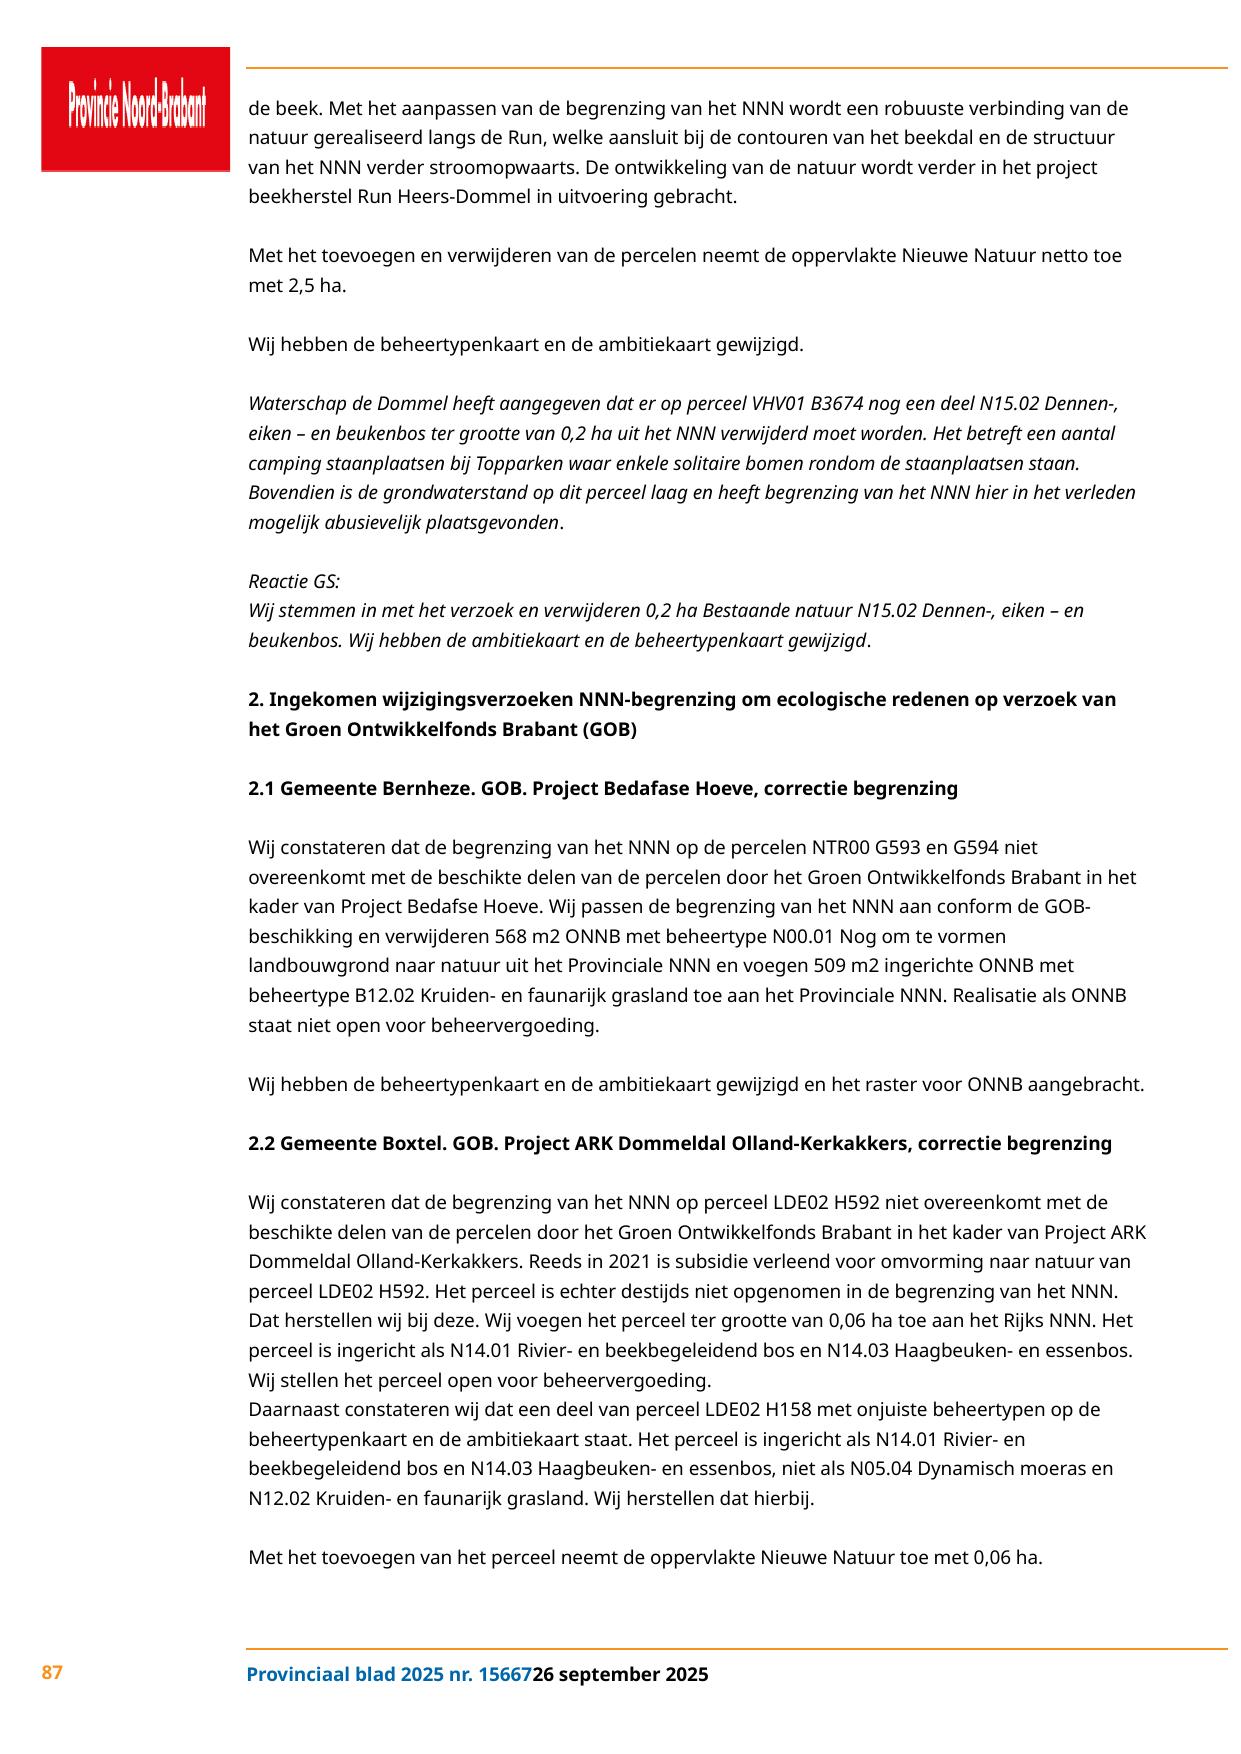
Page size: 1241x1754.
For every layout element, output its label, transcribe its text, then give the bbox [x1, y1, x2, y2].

text Wij hebben de beheertypenkaart en de ambitiekaart gewijzigd en het raster voor ONNB aangebracht. [248, 1071, 1152, 1097]
text Daarnaast constateren wij dat een deel van perceel LDE02 H158 met onjuiste beheertypen op de beheertypenkaart en de ambitiekaart staat. Het perceel is ingericht als N14.01 Rivier- en beekbegeleidend bos en N14.03 Haagbeuken- en essenbos, niet als N05.04 Dynamisch moeras en N12.02 Kruiden- en faunarijk grasland. Wij herstellen dat hierbij. [248, 1396, 1152, 1511]
text Met het toevoegen en verwijderen van de percelen neemt de oppervlakte Nieuwe Natuur netto toe met 2,5 ha. [248, 243, 1152, 298]
text 2.1 Gemeente Bernheze. GOB. Project Bedafase Hoeve, correctie begrenzing [248, 775, 1152, 801]
text Waterschap de Dommel heeft aangegeven dat er op perceel VHV01 B3674 nog een deel N15.02 Dennen-, eiken – en beukenbos ter grootte van 0,2 ha uit het NNN verwijderd moet worden. Het betreft een aantal camping staanplaatsen bij Topparken waar enkele solitaire bomen rondom de staanplaatsen staan. Bovendien is de grondwaterstand op dit perceel laag en heeft begrenzing van het NNN hier in het verleden mogelijk abusievelijk plaatsgevonden. [248, 391, 1152, 535]
picture [41, 47, 231, 172]
text de beek. Met het aanpassen van de begrenzing van het NNN wordt een robuuste verbinding van de natuur gerealiseerd langs de Run, welke aansluit bij de contouren van het beekdal en de structuur van het NNN verder stroomopwaarts. De ontwikkeling van de natuur wordt verder in het project beekherstel Run Heers-Dommel in uitvoering gebracht. [248, 95, 1152, 209]
text Wij constateren dat de begrenzing van het NNN op de percelen NTR00 G593 en G594 niet overeenkomt met de beschikte delen van de percelen door het Groen Ontwikkelfonds Brabant in het kader van Project Bedafse Hoeve. Wij passen de begrenzing van het NNN aan conform de GOB-beschikking en verwijderen 568 m2 ONNB met beheertype N00.01 Nog om te vormen landbouwgrond naar natuur uit het Provinciale NNN en voegen 509 m2 ingerichte ONNB met beheertype B12.02 Kruiden- en faunarijk grasland toe aan het Provinciale NNN. Realisatie als ONNB staat niet open voor beheervergoeding. [248, 834, 1152, 1038]
text Reactie GS: [248, 568, 1152, 594]
text Wij stemmen in met het verzoek en verwijderen 0,2 ha Bestaande natuur N15.02 Dennen-, eiken – en beukenbos. Wij hebben de ambitiekaart en de beheertypenkaart gewijzigd. [248, 598, 1152, 653]
text 2. Ingekomen wijzigingsverzoeken NNN-begrenzing om ecologische redenen op verzoek van het Groen Ontwikkelfonds Brabant (GOB) [248, 686, 1152, 742]
text Wij constateren dat de begrenzing van het NNN op perceel LDE02 H592 niet overeenkomt met de beschikte delen van de percelen door het Groen Ontwikkelfonds Brabant in het kader van Project ARK Dommeldal Olland-Kerkakkers. Reeds in 2021 is subsidie verleend voor omvorming naar natuur van perceel LDE02 H592. Het perceel is echter destijds niet opgenomen in de begrenzing van het NNN. Dat herstellen wij bij deze. Wij voegen het perceel ter grootte van 0,06 ha toe aan het Rijks NNN. Het perceel is ingericht als N14.01 Rivier- en beekbegeleidend bos en N14.03 Haagbeuken- en essenbos. Wij stellen het perceel open voor beheervergoeding. [248, 1189, 1152, 1393]
text Met het toevoegen van het perceel neemt de oppervlakte Nieuwe Natuur toe met 0,06 ha. [248, 1544, 1152, 1570]
text Wij hebben de beheertypenkaart en de ambitiekaart gewijzigd. [248, 331, 1152, 357]
text 2.2 Gemeente Boxtel. GOB. Project ARK Dommeldal Olland-Kerkakkers, correctie begrenzing [248, 1130, 1152, 1156]
